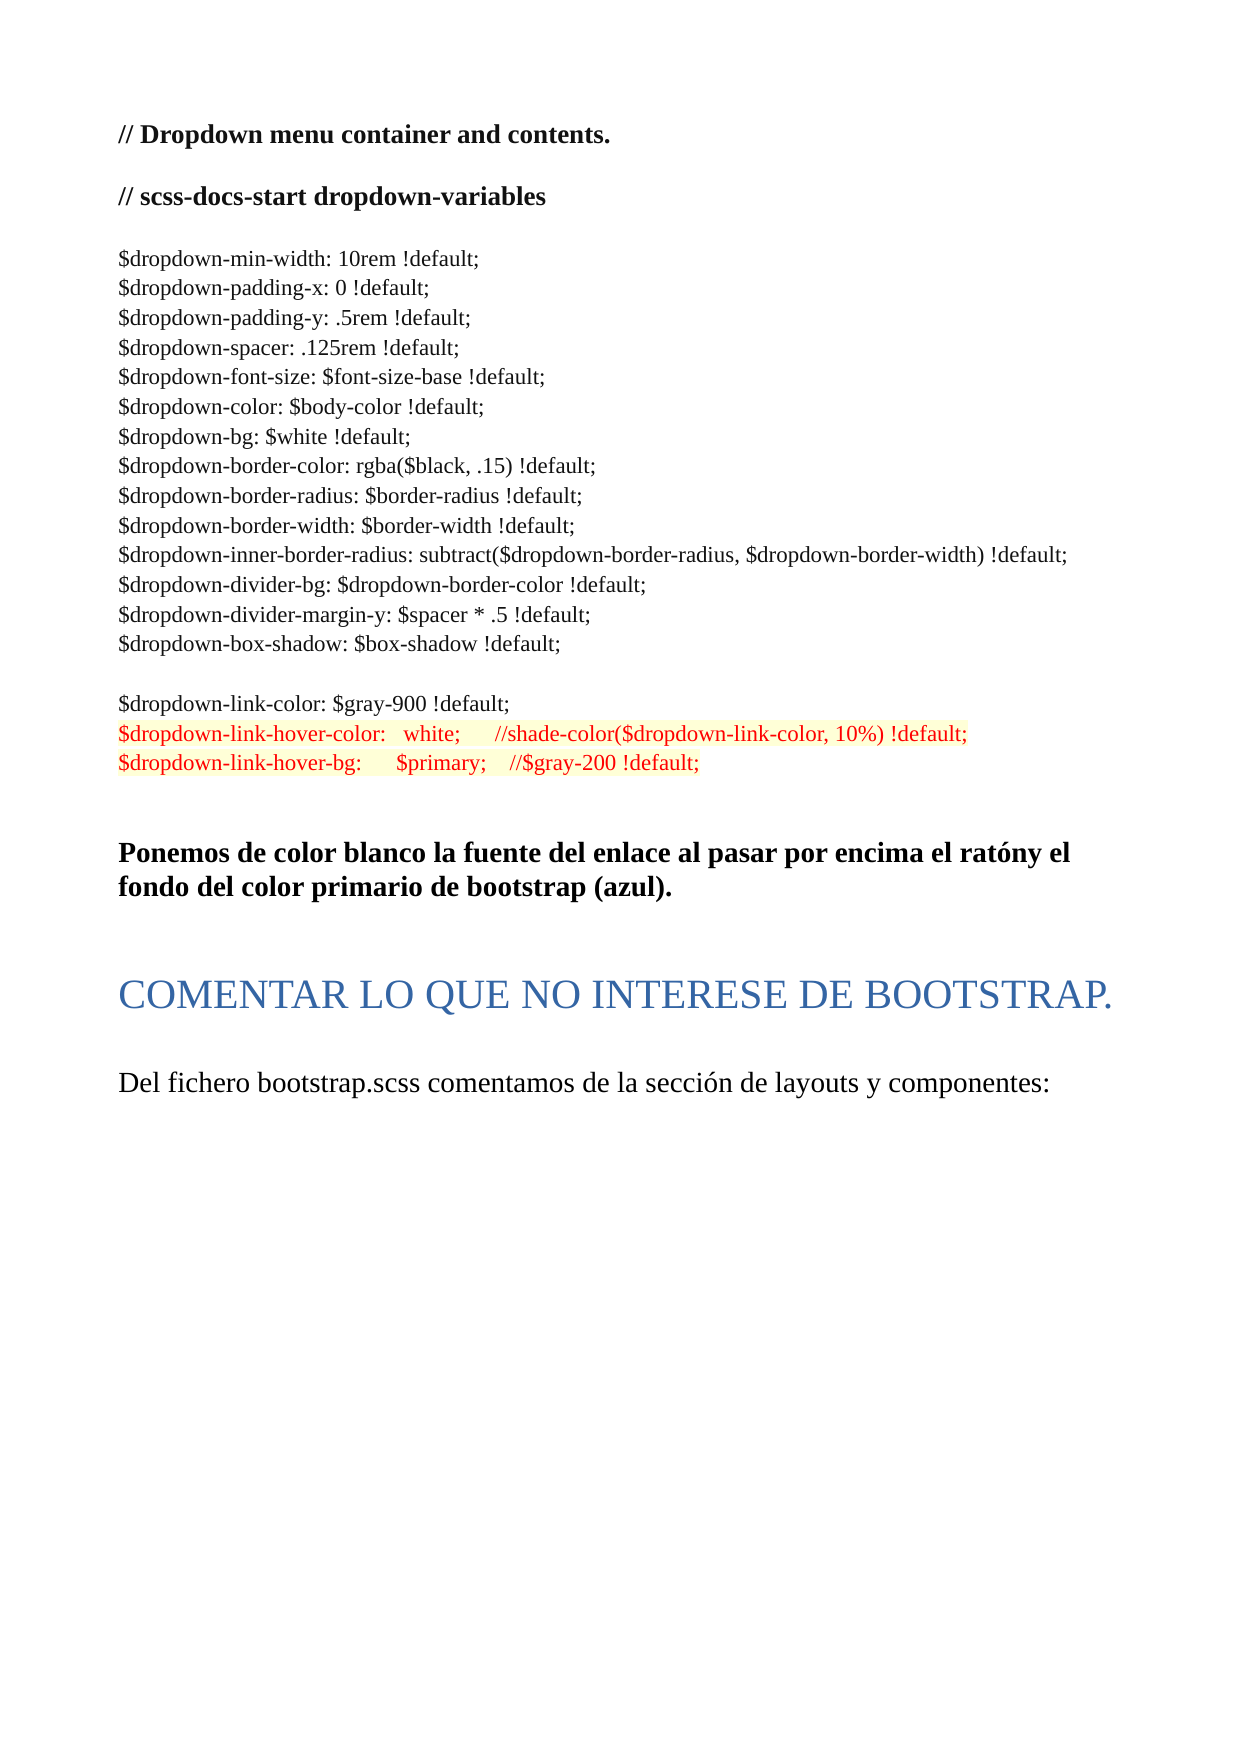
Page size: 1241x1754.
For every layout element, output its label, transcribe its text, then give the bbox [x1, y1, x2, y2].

text $dropdown-spacer: .125rem !default; [118, 330, 1122, 360]
text $dropdown-min-width: 10rem !default; [118, 241, 1122, 271]
text COMENTAR LO QUE NO INTERESE DE BOOTSTRAP. [118, 969, 1122, 1017]
text $dropdown-link-hover-color: white; //shade-color($dropdown-link-color, 10%) !default; [118, 716, 1122, 746]
text $dropdown-border-color: rgba($black, .15) !default; [118, 449, 1122, 479]
text $dropdown-link-color: $gray-900 !default; [118, 687, 1122, 716]
text $dropdown-border-radius: $border-radius !default; [118, 479, 1122, 508]
text // Dropdown menu container and contents. [118, 118, 1122, 149]
text $dropdown-link-hover-bg: $primary; //$gray-200 !default; [118, 746, 1122, 776]
text $dropdown-padding-x: 0 !default; [118, 271, 1122, 301]
text $dropdown-inner-border-radius: subtract($dropdown-border-radius, $dropdown-border-width) !default; [118, 538, 1122, 568]
text $dropdown-bg: $white !default; [118, 419, 1122, 449]
text $dropdown-border-width: $border-width !default; [118, 508, 1122, 538]
text $dropdown-padding-y: .5rem !default; [118, 301, 1122, 330]
text $dropdown-box-shadow: $box-shadow !default; [118, 627, 1122, 657]
text $dropdown-color: $body-color !default; [118, 390, 1122, 419]
text $dropdown-divider-margin-y: $spacer * .5 !default; [118, 597, 1122, 627]
text Del fichero bootstrap.scss comentamos de la sección de layouts y componentes: [118, 1065, 1122, 1099]
text // scss-docs-start dropdown-variables [118, 180, 1122, 212]
text Ponemos de color blanco la fuente del enlace al pasar por encima el ratóny el fondo del color primario de bootstrap (azul). [118, 835, 1122, 902]
text $dropdown-divider-bg: $dropdown-border-color !default; [118, 568, 1122, 597]
text $dropdown-font-size: $font-size-base !default; [118, 360, 1122, 390]
